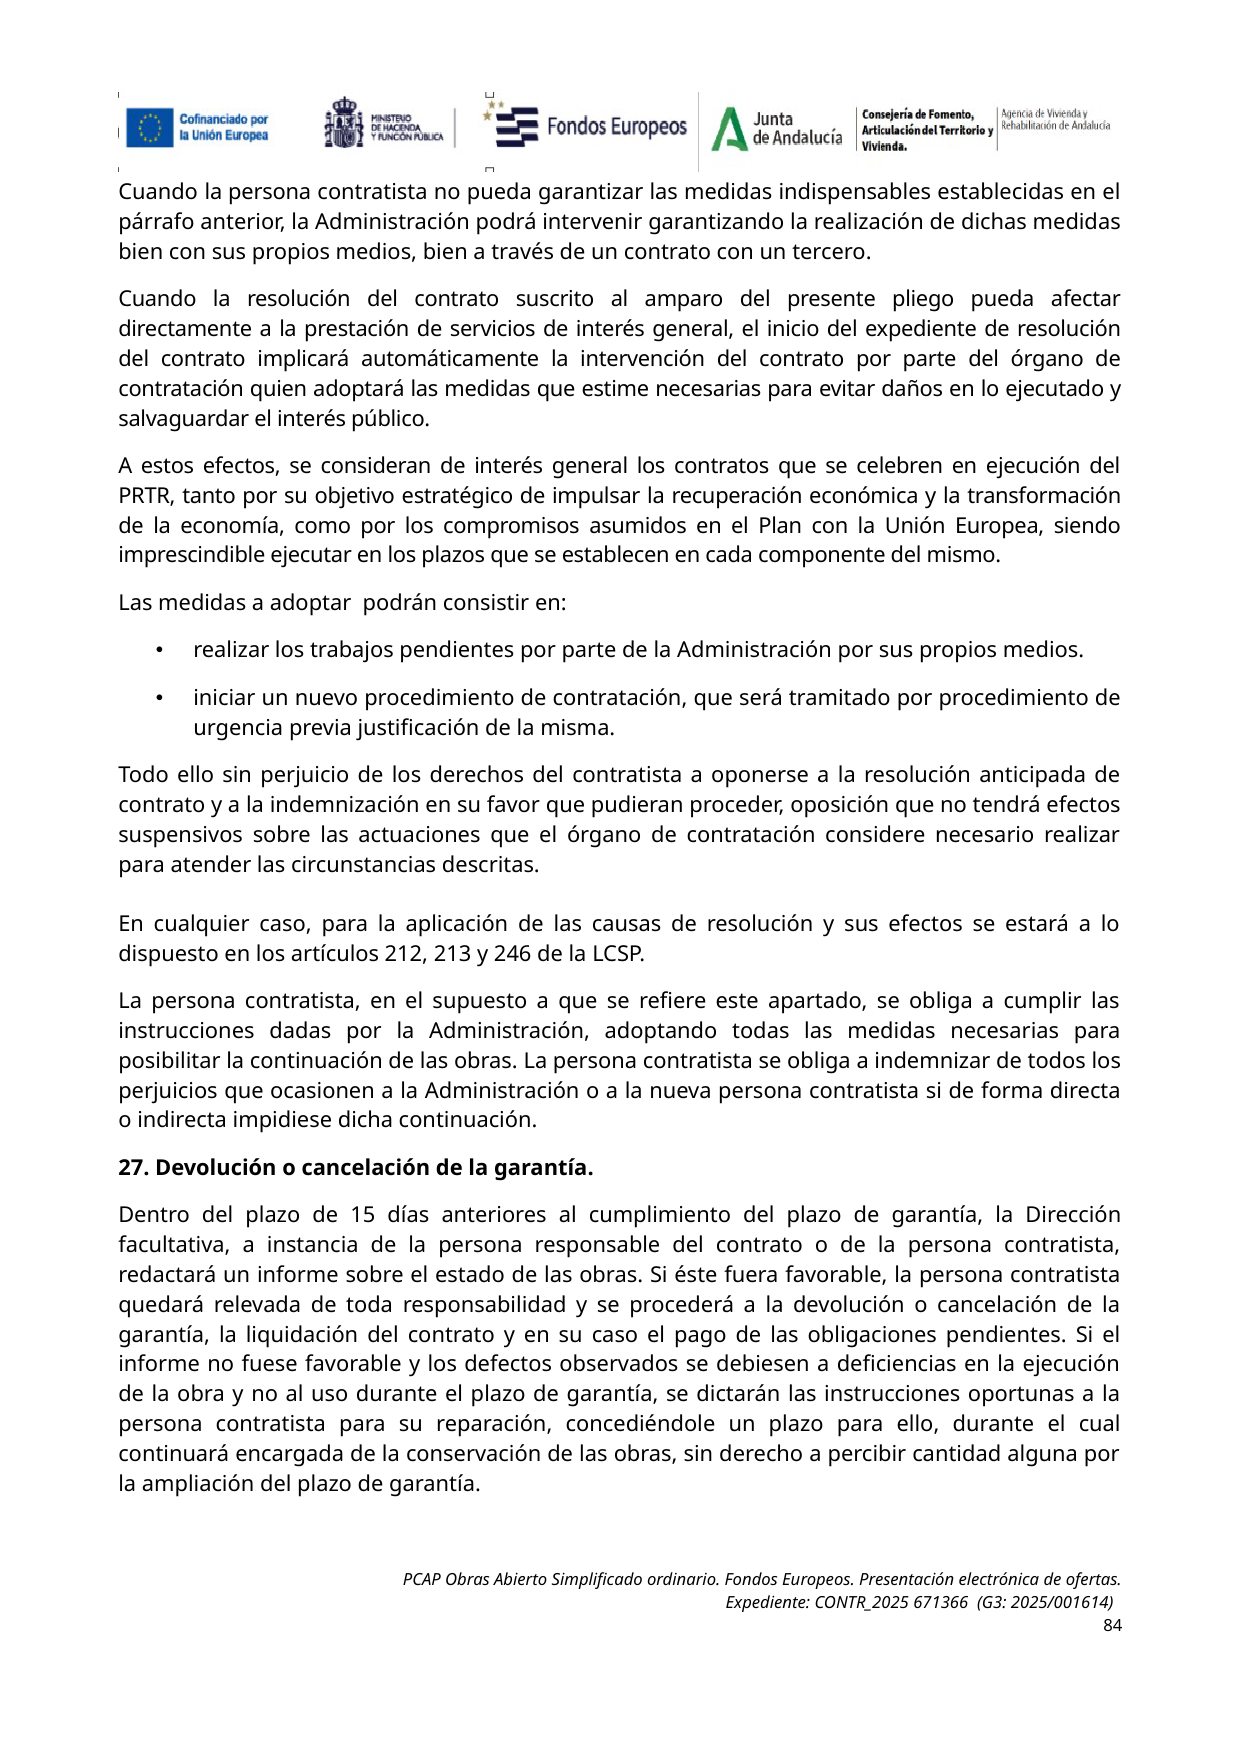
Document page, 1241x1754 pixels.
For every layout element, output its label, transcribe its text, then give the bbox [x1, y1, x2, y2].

text La persona contratista, en el supuesto a que se refiere este apartado, se obliga a cumplir las instrucciones dadas por la Administración, adoptando todas las medidas necesarias para posibilitar la continuación de las obras. La persona contratista se obliga a indemnizar de todos los perjuicios que ocasionen a la Administración o a la nueva persona contratista si de forma directa o indirecta impidiese dicha continuación. [118, 985, 1122, 1134]
subtitle 27. Devolución o cancelación de la garantía. [118, 1152, 1122, 1182]
picture [118, 89, 1123, 172]
text Las medidas a adoptar podrán consistir en: [118, 587, 1122, 617]
text En cualquier caso, para la aplicación de las causas de resolución y sus efectos se estará a lo dispuesto en los artículos 212, 213 y 246 de la LCSP. [118, 908, 1122, 967]
text Cuando la resolución del contrato suscrito al amparo del presente pliego pueda afectar directamente a la prestación de servicios de interés general, el inicio del expediente de resolución del contrato implicará automáticamente la intervención del contrato por parte del órgano de contratación quien adoptará las medidas que estime necesarias para evitar daños en lo ejecutado y salvaguardar el interés público. [118, 283, 1122, 432]
list realizar los trabajos pendientes por parte de la Administración por sus propios medios. [156, 634, 1122, 664]
list iniciar un nuevo procedimiento de contratación, que será tramitado por procedimiento de urgencia previa justificación de la misma. [156, 682, 1122, 742]
list Todo ello sin perjuicio de los derechos del contratista a oponerse a la resolución anticipada de contrato y a la indemnización en su favor que pudieran proceder, oposición que no tendrá efectos suspensivos sobre las actuaciones que el órgano de contratación considere necesario realizar para atender las circunstancias descritas. [118, 759, 1122, 878]
text A estos efectos, se consideran de interés general los contratos que se celebren en ejecución del PRTR, tanto por su objetivo estratégico de impulsar la recuperación económica y la transformación de la economía, como por los compromisos asumidos en el Plan con la Unión Europea, siendo imprescindible ejecutar en los plazos que se establecen en cada componente del mismo. [118, 450, 1122, 569]
text Dentro del plazo de 15 días anteriores al cumplimiento del plazo de garantía, la Dirección facultativa, a instancia de la persona responsable del contrato o de la persona contratista, redactará un informe sobre el estado de las obras. Si éste fuera favorable, la persona contratista quedará relevada de toda responsabilidad y se procederá a la devolución o cancelación de la garantía, la liquidación del contrato y en su caso el pago de las obligaciones pendientes. Si el informe no fuese favorable y los defectos observados se debiesen a deficiencias en la ejecución de la obra y no al uso durante el plazo de garantía, se dictarán las instrucciones oportunas a la persona contratista para su reparación, concediéndole un plazo para ello, durante el cual continuará encargada de la conservación de las obras, sin derecho a percibir cantidad alguna por la ampliación del plazo de garantía. [118, 1199, 1122, 1497]
text Cuando la persona contratista no pueda garantizar las medidas indispensables establecidas en el párrafo anterior, la Administración podrá intervenir garantizando la realización de dichas medidas bien con sus propios medios, bien a través de un contrato con un tercero. [118, 176, 1122, 266]
